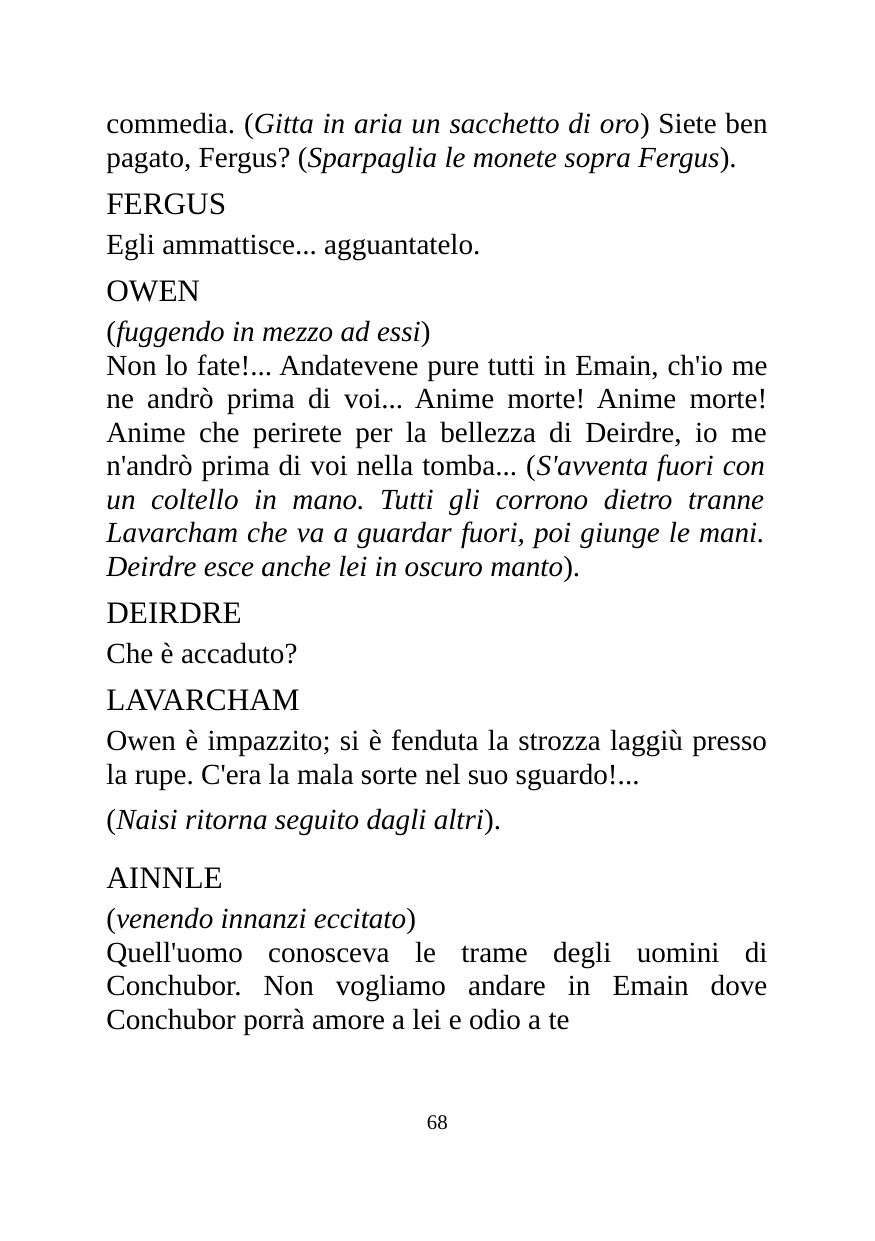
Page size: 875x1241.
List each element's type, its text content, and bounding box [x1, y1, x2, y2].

text DEIRDRE [106, 594, 768, 630]
text Che è accaduto? [106, 636, 768, 670]
text Quell'uomo conosceva le trame degli uomini di Conchubor. Non vogliamo andare in Emain dove Conchubor porrà amore a lei e odio a te [106, 935, 768, 1035]
text (fuggendo in mezzo ad essi) [106, 314, 768, 348]
text FERGUS [106, 185, 768, 221]
text (venendo innanzi eccitato) [106, 901, 768, 935]
text AINNLE [106, 859, 768, 895]
text Owen è impazzito; si è fenduta la strozza laggiù presso la rupe. C'era la mala sorte nel suo sguardo!... [106, 723, 768, 790]
text (Naisi ritorna seguito dagli altri). [106, 802, 768, 836]
text Egli ammattisce... agguantatelo. [106, 227, 768, 261]
text Non lo fate!... Andatevene pure tutti in Emain, ch'io me ne andrò prima di voi... Anime morte! Anime morte! Anime che perirete per la bellezza di Deirdre, io me n'andrò prima di voi nella tomba... (S'avventa fuori con un coltello in mano. Tutti gli corrono dietro tranne Lavarcham che va a guardar fuori, poi giunge le mani. Deirdre esce anche lei in oscuro manto). [106, 348, 768, 582]
text LAVARCHAM [106, 681, 768, 717]
text OWEN [106, 272, 768, 308]
text commedia. (Gitta in aria un sacchetto di oro) Siete ben pagato, Fergus? (Sparpaglia le monete sopra Fergus). [106, 106, 768, 173]
